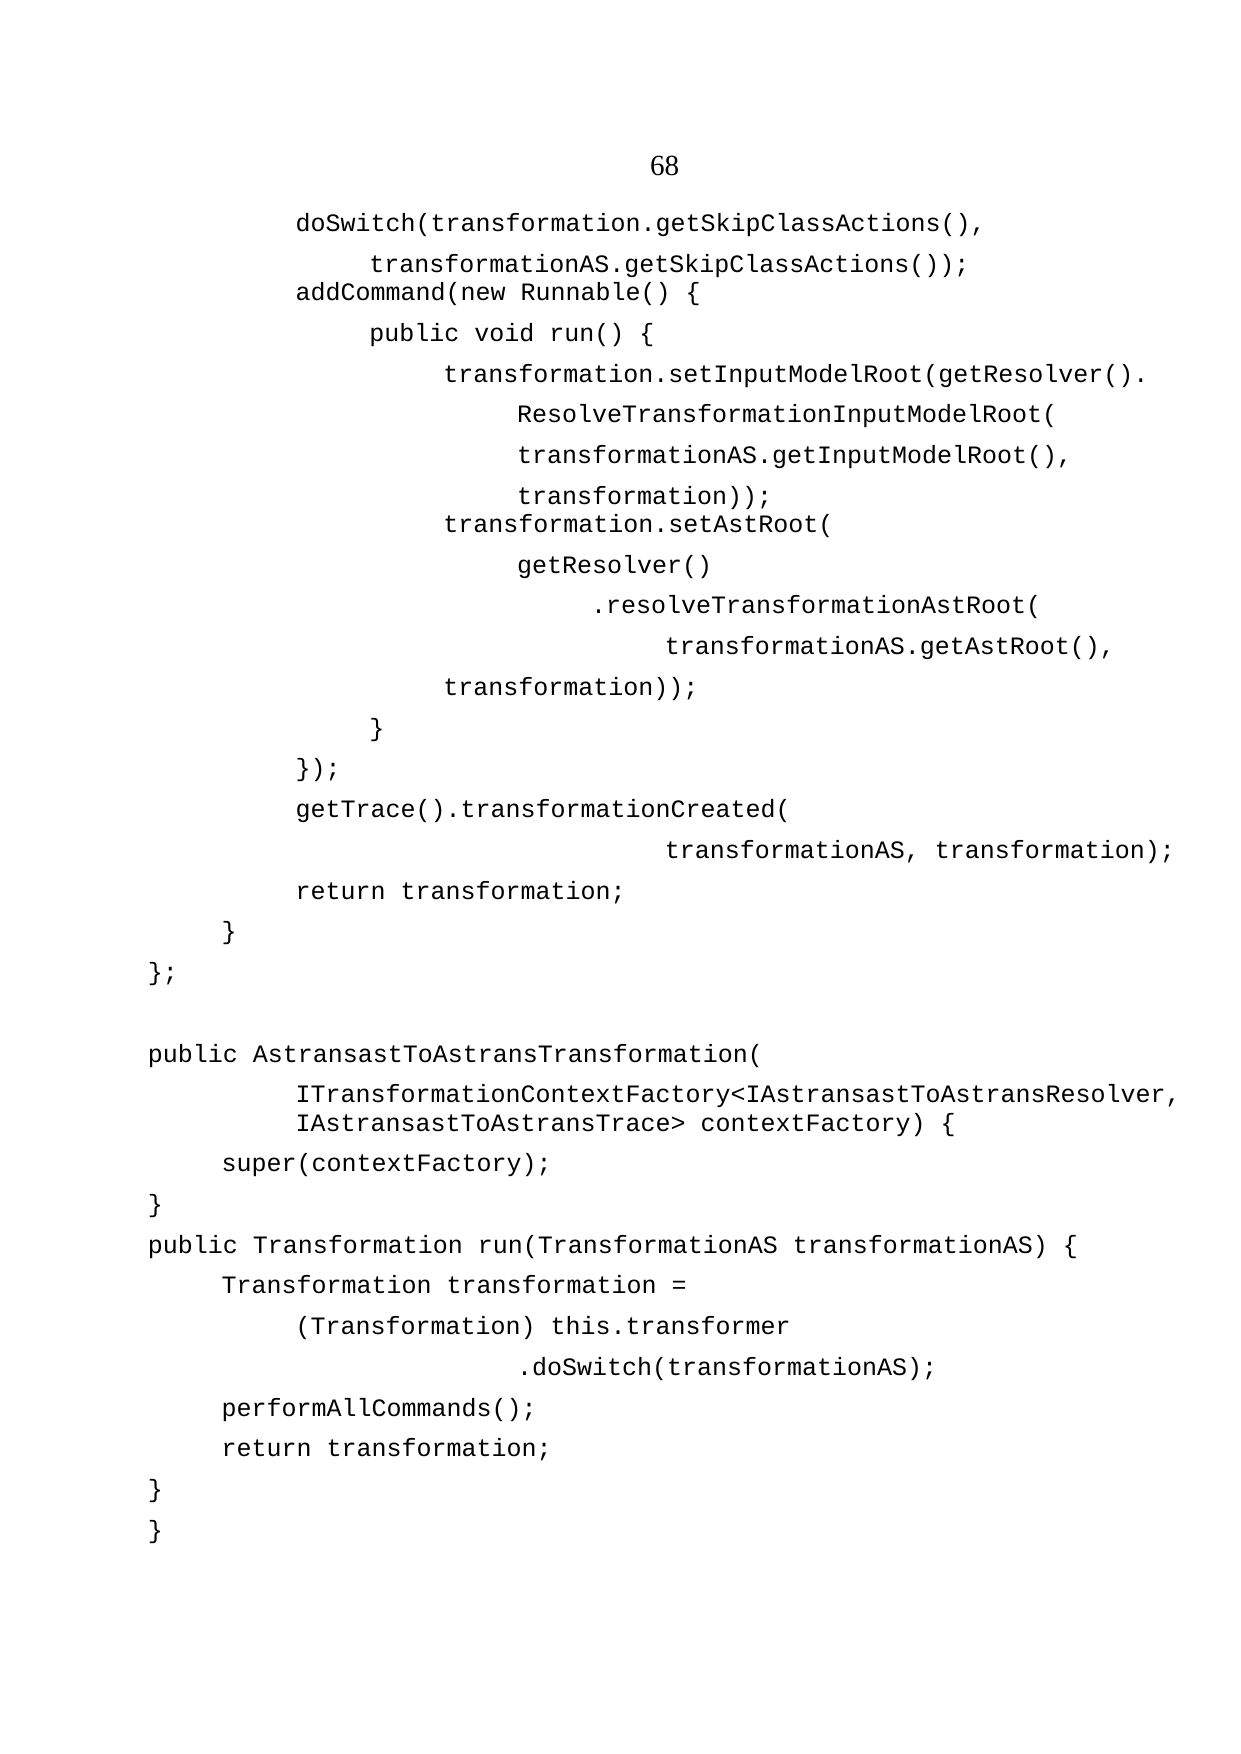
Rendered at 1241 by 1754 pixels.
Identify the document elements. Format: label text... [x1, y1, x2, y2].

text transformation)); [148, 674, 1181, 703]
text return transformation; [148, 878, 1181, 907]
text transformation)); transformation.setAstRoot( [148, 483, 1181, 540]
text transformationAS, transformation); [148, 837, 1181, 866]
text public Transformation run(TransformationAS transformationAS) { [148, 1232, 1181, 1261]
text .resolveTransformationAstRoot( [148, 593, 1181, 621]
text getTrace().transformationCreated( [148, 797, 1181, 825]
text } [148, 1517, 1181, 1546]
text transformationAS.getAstRoot(), [148, 634, 1181, 662]
text public AstransastToAstransTransformation( [148, 1041, 1181, 1069]
text } [148, 1477, 1181, 1505]
text .doSwitch(transformationAS); [148, 1354, 1181, 1383]
text }); [148, 756, 1181, 784]
text transformation.setInputModelRoot(getResolver(). [148, 361, 1181, 389]
text transformationAS.getSkipClassActions()); addCommand(new Runnable() { [148, 251, 1181, 308]
text } [148, 715, 1181, 744]
text super(contextFactory); [148, 1151, 1181, 1179]
text ITransformationContextFactory<IAstransastToAstransResolver, IAstransastToAstransTrace> contextFactory) { [148, 1082, 1181, 1138]
text (Transformation) this.transformer [148, 1314, 1181, 1342]
text transformationAS.getInputModelRoot(), [148, 443, 1181, 471]
text return transformation; [148, 1436, 1181, 1464]
text }; [148, 960, 1181, 988]
text } [148, 919, 1181, 947]
text public void run() { [148, 320, 1181, 349]
text Transformation transformation = [148, 1273, 1181, 1301]
text } [148, 1192, 1181, 1220]
text getResolver() [148, 552, 1181, 581]
text doSwitch(transformation.getSkipClassActions(), [148, 211, 1181, 239]
text ResolveTransformationInputModelRoot( [148, 402, 1181, 430]
text performAllCommands(); [148, 1395, 1181, 1424]
